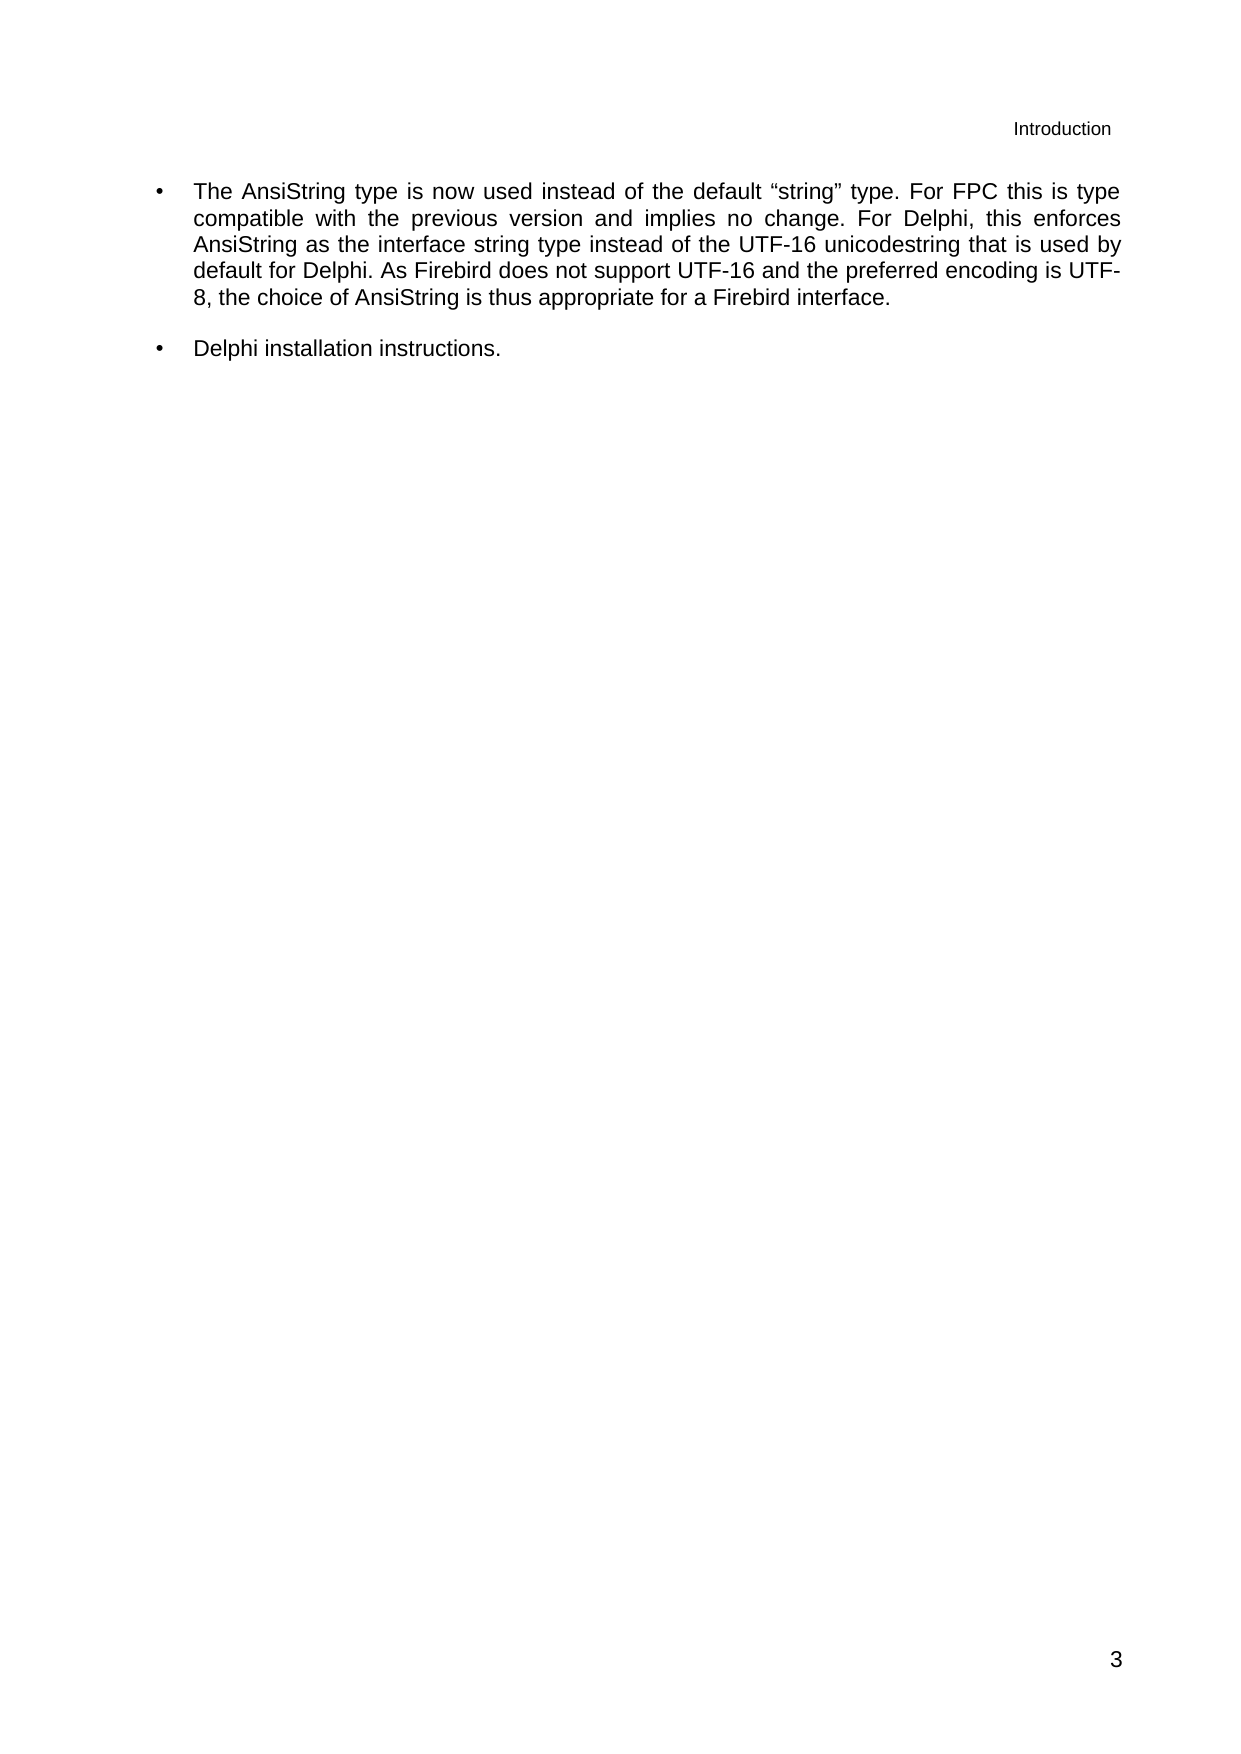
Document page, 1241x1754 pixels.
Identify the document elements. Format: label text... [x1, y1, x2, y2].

list Delphi installation instructions. [156, 335, 1122, 361]
list The AnsiString type is now used instead of the default “string” type. For FPC this is type compatible with the previous version and implies no change. For Delphi, this enforces AnsiString as the interface string type instead of the UTF-16 unicodestring that is used by default for Delphi. As Firebird does not support UTF-16 and the preferred encoding is UTF-8, the choice of AnsiString is thus appropriate for a Firebird interface. [156, 178, 1122, 310]
